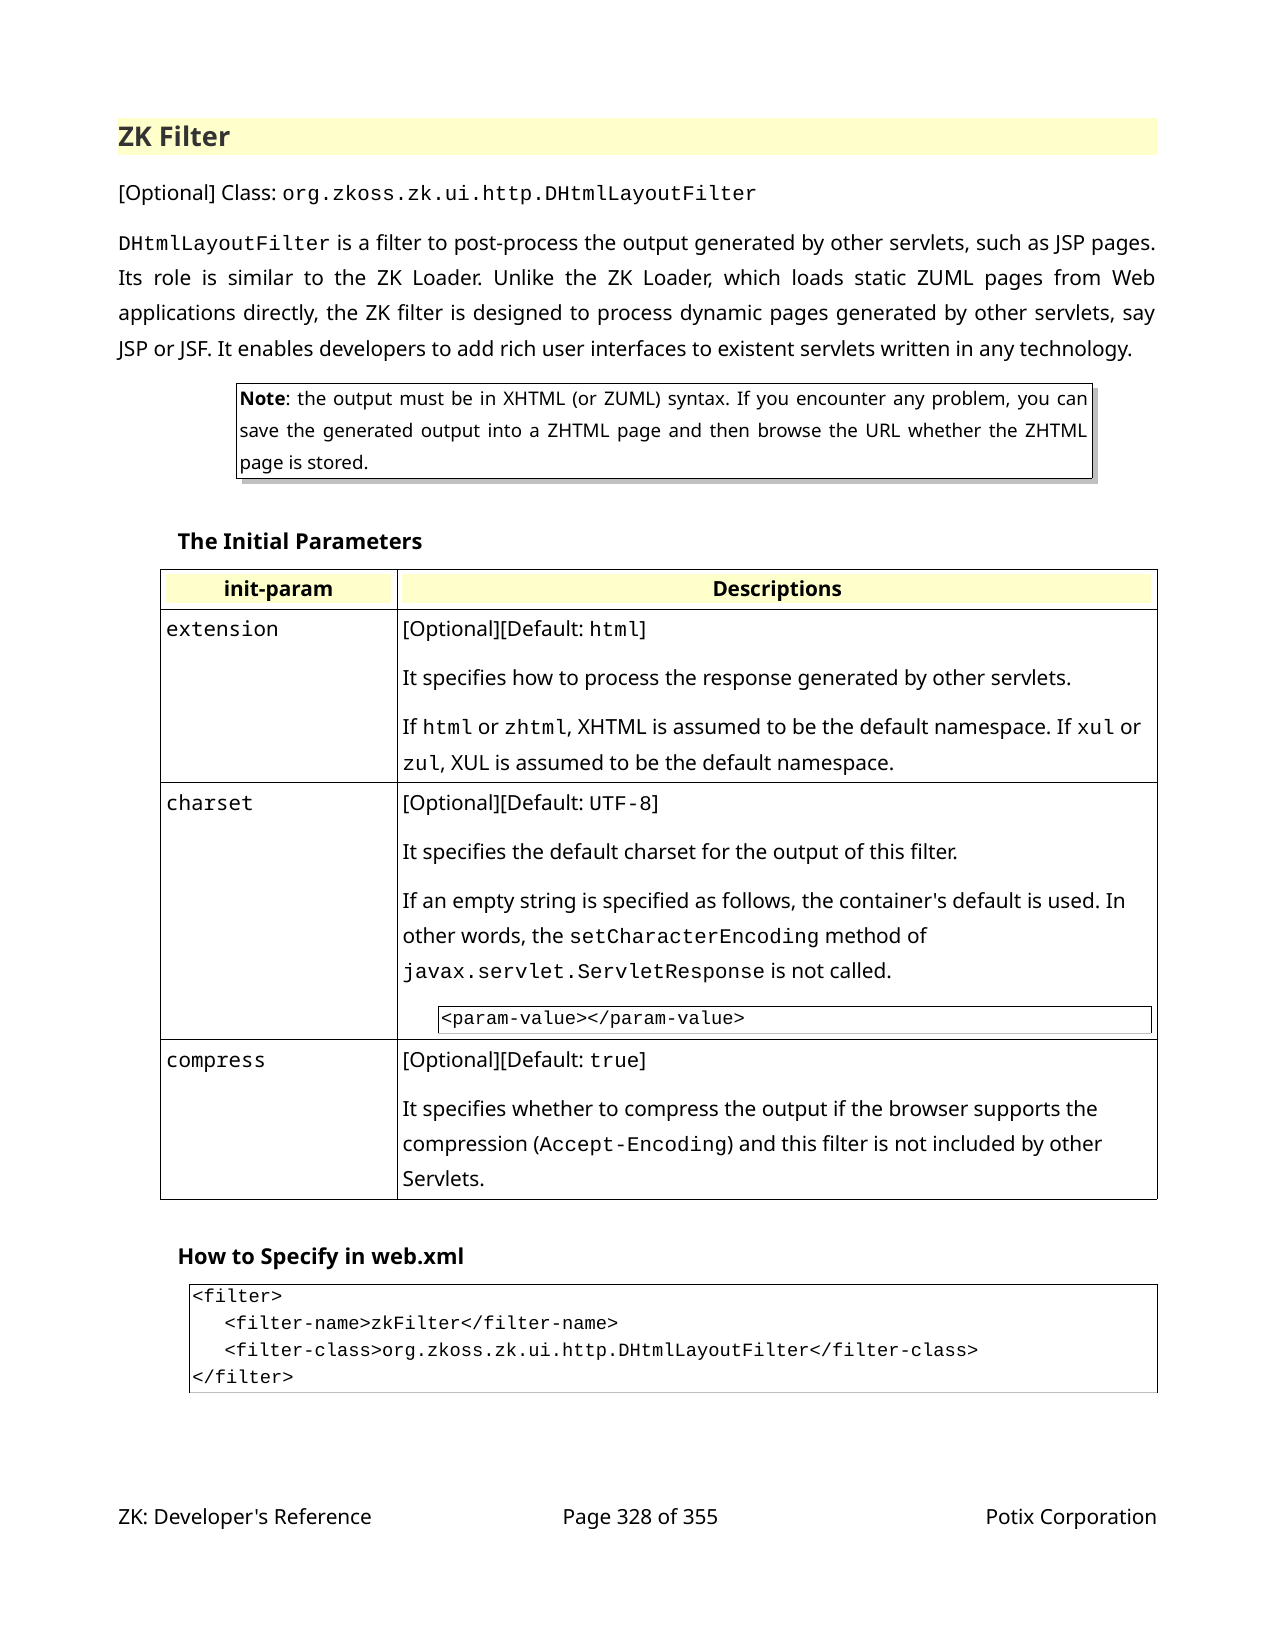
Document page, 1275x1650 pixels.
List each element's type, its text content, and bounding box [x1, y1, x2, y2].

table_header init-param [161, 570, 397, 608]
text </filter> [190, 1365, 1157, 1392]
table_cell compress [161, 1040, 397, 1198]
text <filter-name>zkFilter</filter-name> [190, 1311, 1157, 1335]
table_header Descriptions [398, 570, 1157, 608]
subtitle ZK Filter [118, 118, 1157, 155]
table_cell charset [161, 783, 397, 1039]
text Note: the output must be in XHTML (or ZUML) syntax. If you encounter any problem, you can save the generated output into a ZHTML page and then browse the URL whether the ZHTML page is stored. [237, 384, 1092, 478]
subtitle How to Specify in web.xml [177, 1241, 1157, 1271]
table_cell [Optional][Default: UTF-8] It specifies the default charset for the output of this filter. If an empty string is specified as follows, the container's default is used. In other words, the setCharacterEncoding method of javax.servlet.ServletResponse is not called. <param-value></param-value> [398, 783, 1157, 1039]
table_cell [Optional][Default: true] It specifies whether to compress the output if the browser supports the compression (Accept-Encoding) and this filter is not included by other Servlets. [398, 1040, 1157, 1198]
subtitle The Initial Parameters [177, 526, 1157, 556]
text [Optional] Class: org.zkoss.zk.ui.http.DHtmlLayoutFilter [118, 178, 1157, 207]
text <filter-class>org.zkoss.zk.ui.http.DHtmlLayoutFilter</filter-class> [190, 1338, 1157, 1362]
table_cell extension [161, 610, 397, 782]
text DHtmlLayoutFilter is a filter to post-process the output generated by other servlets, such as JSP pages. Its role is similar to the ZK Loader. Unlike the ZK Loader, which loads static ZUML pages from Web applications directly, the ZK filter is designed to process dynamic pages generated by other servlets, say JSP or JSF. It enables developers to add rich user interfaces to existent servlets written in any technology. [118, 228, 1157, 362]
text <filter> [190, 1285, 1157, 1308]
table_cell [Optional][Default: html] It specifies how to process the response generated by other servlets. If html or zhtml, XHTML is assumed to be the default namespace. If xul or zul, XUL is assumed to be the default namespace. [398, 610, 1157, 782]
